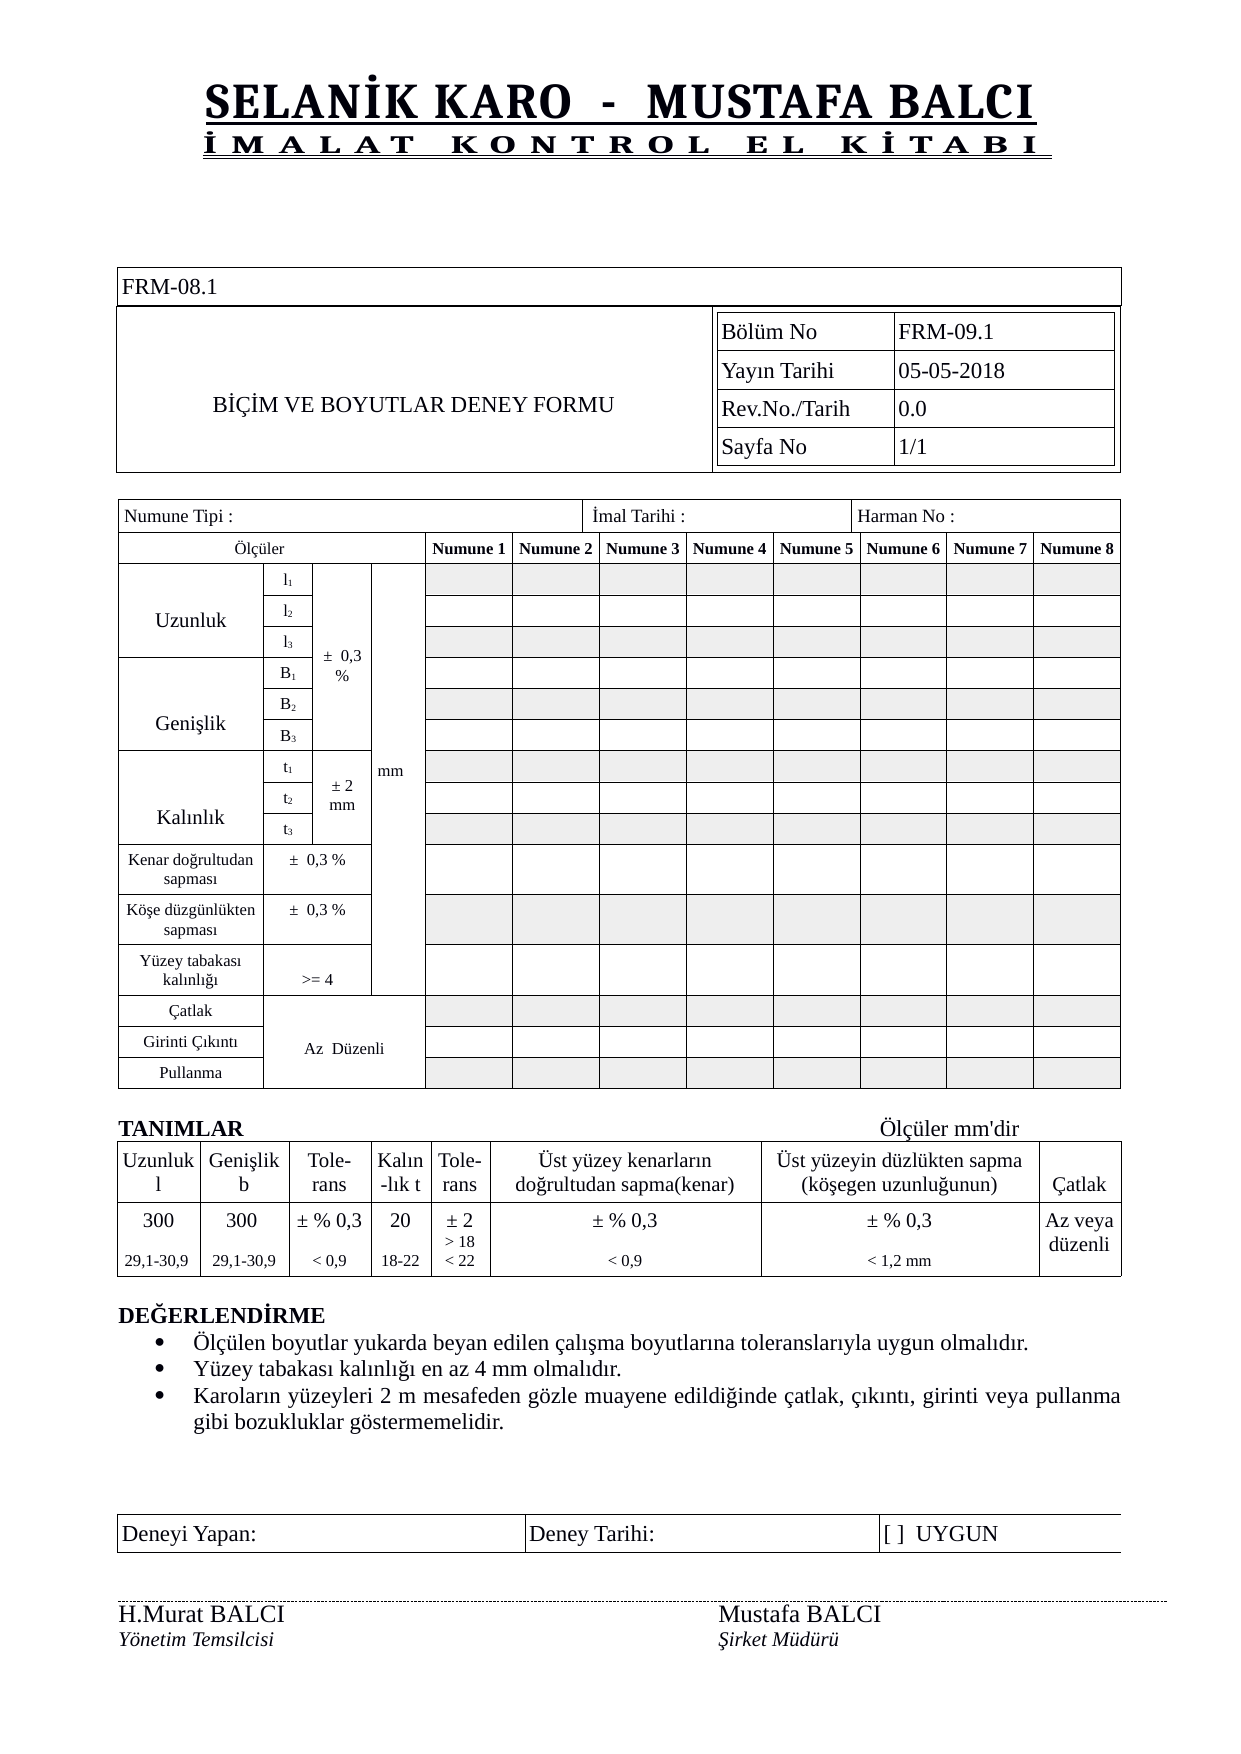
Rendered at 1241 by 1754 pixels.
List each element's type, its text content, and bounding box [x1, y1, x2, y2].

table_cell l1 [264, 564, 312, 594]
table_cell [947, 895, 1033, 944]
table_header İmal Tarihi : [583, 500, 851, 532]
table_cell mm [372, 564, 425, 994]
table_cell [774, 627, 860, 657]
table_cell [947, 564, 1033, 594]
table_cell [947, 783, 1033, 812]
table_cell [600, 845, 686, 894]
table_cell [774, 564, 860, 594]
table_cell [947, 1027, 1033, 1057]
table_cell Az veya düzenli [1040, 1203, 1121, 1276]
table_cell [600, 945, 686, 994]
table_header Numune 3 [600, 533, 686, 563]
table_header Deneyi Yapan: [118, 1515, 525, 1552]
table_cell [861, 1027, 946, 1057]
table_cell [600, 996, 686, 1026]
table_cell [861, 996, 946, 1026]
table_cell [947, 627, 1033, 657]
table_cell Uzunluk [119, 564, 263, 657]
table_cell [1034, 996, 1120, 1026]
table_cell 20 18-22 [372, 1203, 431, 1276]
table_header Numune 7 [947, 533, 1033, 563]
table_header Harman No : [852, 500, 1120, 532]
table_header Numune 4 [687, 533, 773, 563]
table_cell [774, 996, 860, 1026]
table_cell [1034, 845, 1120, 894]
table_header Bölüm No [718, 313, 894, 350]
table_cell ± 0,3 % [313, 564, 371, 750]
table_cell Kenar doğrultudan sapması [119, 845, 263, 894]
table_header Çatlak [1040, 1142, 1121, 1201]
table_cell [687, 814, 773, 844]
table_cell B2 [264, 689, 312, 719]
table_cell [687, 845, 773, 894]
table_cell [1034, 720, 1120, 750]
table_cell [513, 564, 599, 594]
table_cell Yayın Tarihi [718, 351, 894, 389]
table_cell [600, 720, 686, 750]
table_cell [687, 720, 773, 750]
table_cell [1034, 658, 1120, 688]
table_cell [947, 751, 1033, 781]
table_cell ± % 0,3 < 1,2 mm [762, 1203, 1039, 1276]
table_cell [947, 945, 1033, 994]
table_cell [687, 596, 773, 626]
text DEĞERLENDİRME [118, 1303, 1122, 1329]
table_cell ± 0,3 % [264, 895, 371, 944]
table_cell [426, 751, 512, 781]
table_cell [426, 945, 512, 994]
table_cell [513, 720, 599, 750]
table_cell [600, 814, 686, 844]
table_cell B1 [264, 658, 312, 688]
table_cell Köşe düzgünlükten sapması [119, 895, 263, 944]
table_cell [426, 564, 512, 594]
table_header FRM-09.1 [895, 313, 1114, 350]
table_cell [687, 1027, 773, 1057]
table_cell [1034, 814, 1120, 844]
table_cell [426, 783, 512, 812]
table_cell [861, 895, 946, 944]
table_cell [1034, 1027, 1120, 1057]
table_cell t3 [264, 814, 312, 844]
table_cell ± 2 > 18 < 22 [432, 1203, 490, 1276]
table_cell [774, 1027, 860, 1057]
table_cell [426, 1058, 512, 1088]
table_cell [513, 996, 599, 1026]
table_cell [947, 720, 1033, 750]
table_cell [513, 627, 599, 657]
table_cell 1/1 [895, 428, 1114, 465]
table_cell ± % 0,3 < 0,9 [491, 1203, 761, 1276]
table_header Numune 8 [1034, 533, 1120, 563]
table_cell Kalınlık [119, 751, 263, 844]
table_header Ölçüler [119, 533, 425, 563]
table_cell [426, 996, 512, 1026]
table_cell [774, 720, 860, 750]
table_cell [1034, 895, 1120, 944]
table_cell [687, 564, 773, 594]
table_header [ ] UYGUN [880, 1515, 1121, 1552]
table_cell [774, 658, 860, 688]
table_header Deney Tarihi: [526, 1515, 879, 1552]
text TANIMLAR Ölçüler mm'dir [118, 1115, 1122, 1141]
table_cell [513, 596, 599, 626]
table_cell [426, 1027, 512, 1057]
table_cell l2 [264, 596, 312, 626]
table_cell t2 [264, 783, 312, 812]
table_cell [513, 814, 599, 844]
table_cell [600, 751, 686, 781]
list Yüzey tabakası kalınlığı en az 4 mm olmalıdır. [156, 1355, 1122, 1382]
table_cell [947, 689, 1033, 719]
table_cell [774, 596, 860, 626]
table_cell [861, 627, 946, 657]
table_header BİÇİM VE BOYUTLAR DENEY FORMU [117, 307, 712, 472]
table_cell [774, 945, 860, 994]
table_header Tole- rans [290, 1142, 371, 1201]
table_cell [687, 689, 773, 719]
table_cell [947, 814, 1033, 844]
table_cell [1034, 751, 1120, 781]
table_cell [947, 658, 1033, 688]
table_cell >= 4 [264, 945, 371, 994]
table_cell 300 29,1-30,9 [201, 1203, 289, 1276]
table_cell 05-05-2018 [895, 351, 1114, 389]
table_cell [774, 783, 860, 812]
table_cell [600, 596, 686, 626]
list Karoların yüzeyleri 2 m mesafeden gözle muayene edildiğinde çatlak, çıkıntı, girinti veya pullanma gibi bozukluklar göstermemelidir. [156, 1382, 1122, 1434]
table_cell [513, 895, 599, 944]
table_cell l3 [264, 627, 312, 657]
table_header FRM-08.1 [118, 268, 1121, 305]
table_cell [861, 783, 946, 812]
table_header Numune 2 [513, 533, 599, 563]
table_header Kalın-lık t [372, 1142, 431, 1201]
table_cell [426, 895, 512, 944]
table_cell [1034, 564, 1120, 594]
table_cell [513, 945, 599, 994]
table_cell Rev.No./Tarih [718, 390, 894, 427]
table_cell [861, 596, 946, 626]
table_cell [513, 1027, 599, 1057]
table_cell [600, 783, 686, 812]
table_cell [426, 814, 512, 844]
table_cell [687, 751, 773, 781]
table_cell [861, 1058, 946, 1088]
table_cell Yüzey tabakası kalınlığı [119, 945, 263, 994]
table_cell ± % 0,3 < 0,9 [290, 1203, 371, 1276]
table_cell [947, 996, 1033, 1026]
table_cell [774, 689, 860, 719]
table_cell [426, 658, 512, 688]
table_cell Sayfa No [718, 428, 894, 465]
table_cell [426, 596, 512, 626]
table_cell [774, 814, 860, 844]
table_header Genişlik b [201, 1142, 289, 1201]
table_cell [600, 627, 686, 657]
table_cell [600, 1058, 686, 1088]
table_cell [687, 1058, 773, 1088]
table_cell [774, 895, 860, 944]
table_cell [600, 1027, 686, 1057]
table_cell [513, 751, 599, 781]
table_cell [861, 845, 946, 894]
table_cell Pullanma [119, 1058, 263, 1088]
table_cell Çatlak [119, 996, 263, 1026]
table_header Numune 5 [774, 533, 860, 563]
table_cell Genişlik [119, 658, 263, 750]
table_cell [513, 689, 599, 719]
table_cell [861, 658, 946, 688]
table_header Tole-rans [432, 1142, 490, 1201]
table_cell [687, 996, 773, 1026]
table_cell [426, 845, 512, 894]
table_cell [947, 845, 1033, 894]
table_cell [426, 689, 512, 719]
table_cell [1034, 945, 1120, 994]
table_cell [1034, 596, 1120, 626]
table_cell [513, 845, 599, 894]
table_cell [1034, 689, 1120, 719]
table_cell [513, 783, 599, 812]
table_cell [1034, 1058, 1120, 1088]
table_cell [687, 783, 773, 812]
table_cell [861, 814, 946, 844]
table_cell [774, 845, 860, 894]
table_header Numune Tipi : [119, 500, 582, 532]
table_header Numune 1 [426, 533, 512, 563]
table_cell ± 2 mm [313, 751, 371, 844]
table_cell [426, 627, 512, 657]
table_header Üst yüzey kenarların doğrultudan sapma(kenar) [491, 1142, 761, 1201]
table_cell [861, 945, 946, 994]
table_cell [600, 658, 686, 688]
table_cell t1 [264, 751, 312, 781]
table_cell [861, 720, 946, 750]
table_cell ± 0,3 % [264, 845, 371, 894]
table_cell [687, 658, 773, 688]
table_cell Girinti Çıkıntı [119, 1027, 263, 1057]
table_cell [513, 1058, 599, 1088]
table_cell [600, 895, 686, 944]
table_cell [1034, 627, 1120, 657]
table_cell [600, 564, 686, 594]
table_cell [687, 627, 773, 657]
table_cell [513, 658, 599, 688]
table_cell [687, 895, 773, 944]
table_cell [426, 720, 512, 750]
table_cell B3 [264, 720, 312, 750]
table_cell [774, 1058, 860, 1088]
table_cell [1034, 783, 1120, 812]
table_cell [687, 945, 773, 994]
table_cell [774, 751, 860, 781]
table_cell [861, 564, 946, 594]
table_cell [600, 689, 686, 719]
table_header [713, 307, 1120, 472]
table_cell 300 29,1-30,9 [118, 1203, 200, 1276]
table_header Üst yüzeyin düzlükten sapma (köşegen uzunluğunun) [762, 1142, 1039, 1201]
list Ölçülen boyutlar yukarda beyan edilen çalışma boyutlarına toleranslarıyla uygun olmalıdır. [156, 1329, 1122, 1355]
table_cell [861, 751, 946, 781]
table_cell [947, 596, 1033, 626]
table_cell 0.0 [895, 390, 1114, 427]
table_cell Az Düzenli [264, 996, 425, 1088]
table_cell [861, 689, 946, 719]
table_header Numune 6 [861, 533, 946, 563]
table_cell [947, 1058, 1033, 1088]
table_header Uzunluk l [118, 1142, 200, 1201]
